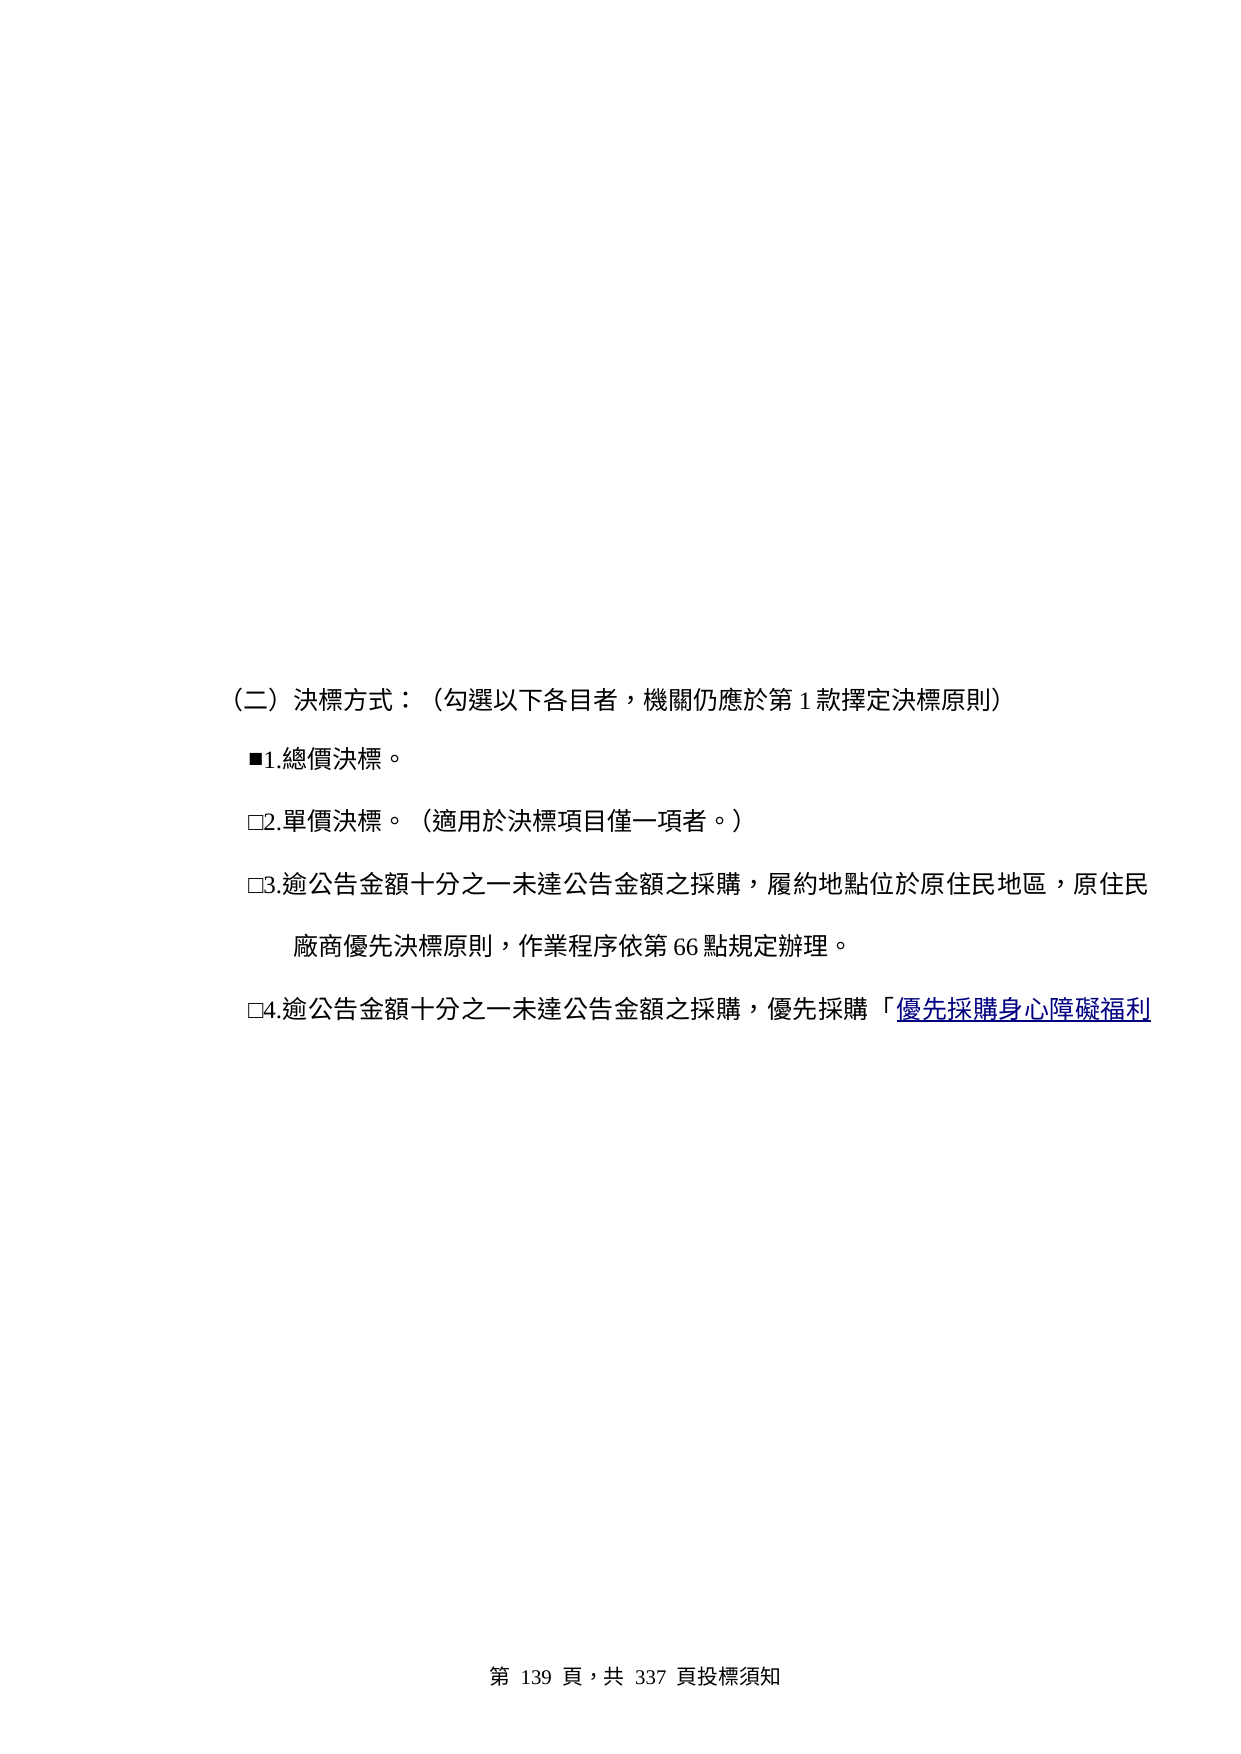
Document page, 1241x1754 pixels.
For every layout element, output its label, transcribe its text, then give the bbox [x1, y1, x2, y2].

text □4.逾公告金額十分之一未達公告金額之採購，優先採購「優先採購身心障礙福利 [248, 966, 1152, 1028]
text □2.單價決標。（適用於決標項目僅一項者。） [248, 778, 1152, 841]
text （二）決標方式：（勾選以下各目者，機關仍應於第1款擇定決標原則） [219, 684, 1137, 716]
text □3.逾公告金額十分之一未達公告金額之採購，履約地點位於原住民地區，原住民廠商優先決標原則，作業程序依第66點規定辦理。 [248, 841, 1152, 966]
text ■1.總價決標。 [248, 716, 1152, 778]
